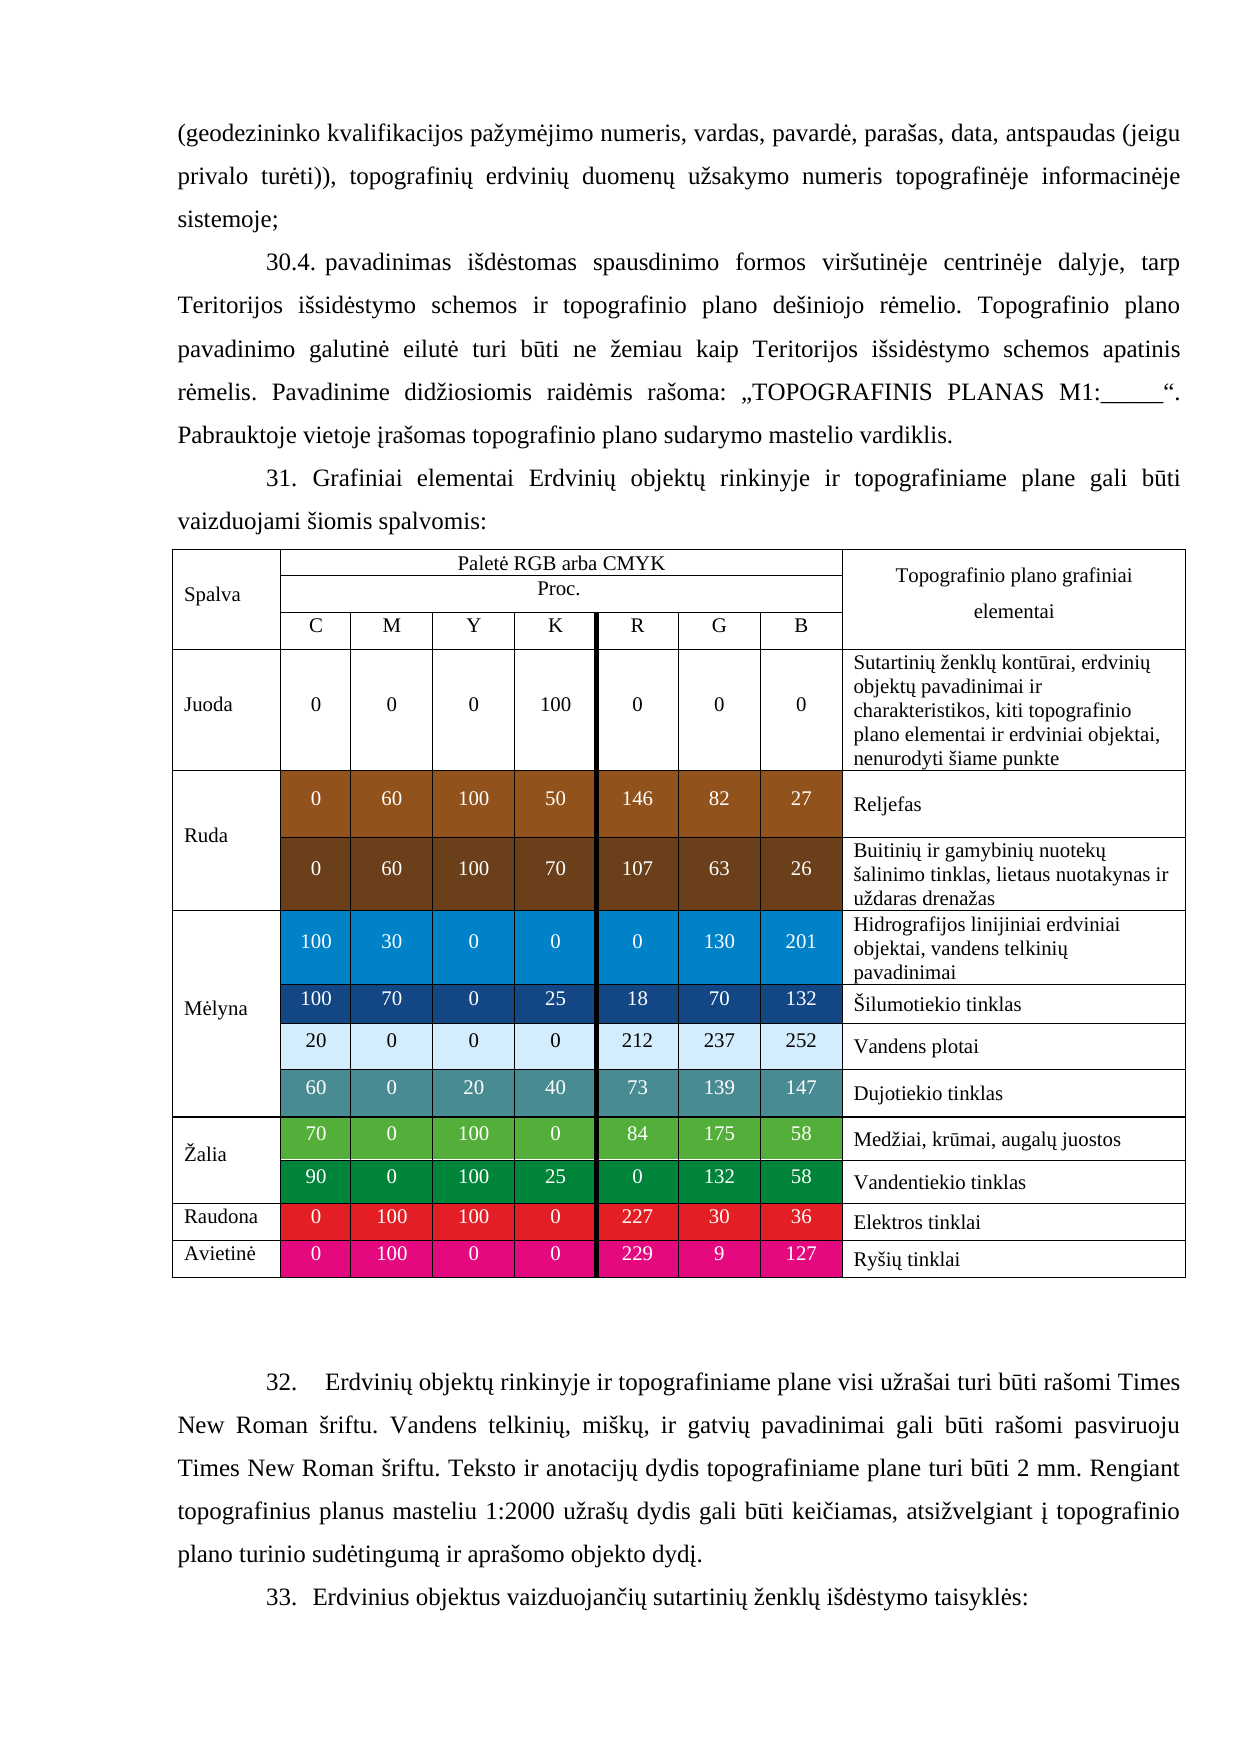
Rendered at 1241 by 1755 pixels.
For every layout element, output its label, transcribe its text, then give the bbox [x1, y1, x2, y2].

table_cell 63 [679, 838, 760, 910]
table_cell 0 [679, 650, 760, 770]
table_cell Vandens plotai [843, 1024, 1185, 1069]
text 31. Grafiniai elementai Erdvinių objektų rinkinyje ir topografiniame plane gali būti vaizduojami šiomis spalvomis: [177, 463, 1181, 535]
table_cell 0 [433, 650, 514, 770]
table_cell 30 [679, 1204, 760, 1240]
table_cell 25 [515, 985, 594, 1023]
table_cell 175 [679, 1118, 760, 1159]
table_cell Ryšių tinklai [843, 1241, 1185, 1277]
table_cell Hidrografijos linijiniai erdviniai objektai, vandens telkinių pavadinimai [843, 911, 1185, 984]
table_cell Dujotiekio tinklas [843, 1070, 1185, 1116]
table_cell 0 [599, 650, 678, 770]
table_cell 0 [433, 911, 514, 984]
table_cell 0 [761, 650, 842, 770]
table_cell 73 [599, 1070, 678, 1116]
table_cell 70 [679, 985, 760, 1023]
text 32. Erdvinių objektų rinkinyje ir topografiniame plane visi užrašai turi būti rašomi Times New Roman šriftu. Vandens telkinių, miškų, ir gatvių pavadinimai gali būti rašomi pasviruoju Times New Roman šriftu. Teksto ir anotacijų dydis topografiniame plane turi būti 2 mm. Rengiant topografinius planus masteliu 1:2000 užrašų dydis gali būti keičiamas, atsižvelgiant į topografinio plano turinio sudėtingumą ir aprašomo objekto dydį. [177, 1367, 1181, 1568]
table_cell B [761, 613, 842, 649]
table_cell 127 [761, 1241, 842, 1277]
table_cell 0 [433, 1024, 514, 1069]
table_cell M [351, 613, 432, 649]
table_cell 25 [515, 1161, 594, 1203]
table_cell 0 [515, 1241, 594, 1277]
table_cell Proc. [281, 576, 842, 612]
table_cell 0 [281, 1204, 350, 1240]
table_cell 70 [281, 1118, 350, 1159]
table_cell 0 [281, 650, 350, 770]
table_cell R [599, 613, 678, 649]
table_cell 252 [761, 1024, 842, 1069]
table_cell 100 [433, 771, 514, 837]
table_cell 70 [515, 838, 594, 910]
table_cell 60 [351, 838, 432, 910]
table_cell 107 [599, 838, 678, 910]
text 33. Erdvinius objektus vaizduojančių sutartinių ženklų išdėstymo taisyklės: [177, 1582, 1181, 1611]
table_cell 30 [351, 911, 432, 984]
table_cell 130 [679, 911, 760, 984]
table_cell 0 [515, 1204, 594, 1240]
table_cell 132 [761, 985, 842, 1023]
table_cell Elektros tinklai [843, 1204, 1185, 1240]
table_cell 58 [761, 1118, 842, 1159]
table_cell 100 [433, 1161, 514, 1203]
table_cell Reljefas [843, 771, 1185, 837]
table_cell 26 [761, 838, 842, 910]
table_cell 132 [679, 1161, 760, 1203]
table_cell 0 [281, 1241, 350, 1277]
table_cell 0 [281, 771, 350, 837]
table_cell 36 [761, 1204, 842, 1240]
table_cell 100 [433, 838, 514, 910]
table_cell 0 [515, 911, 594, 984]
table_cell 0 [515, 1118, 594, 1159]
table_cell 50 [515, 771, 594, 837]
table_cell 100 [433, 1204, 514, 1240]
table_cell 84 [599, 1118, 678, 1159]
table_cell 0 [281, 838, 350, 910]
table_cell Mėlyna [173, 911, 280, 1116]
table_cell 60 [281, 1070, 350, 1116]
table_cell 58 [761, 1161, 842, 1203]
table_cell Žalia [173, 1118, 280, 1203]
table_cell 100 [281, 911, 350, 984]
table_cell 9 [679, 1241, 760, 1277]
table_cell 201 [761, 911, 842, 984]
table_cell 100 [281, 985, 350, 1023]
table_cell 100 [433, 1118, 514, 1159]
table_header Paletė RGB arba CMYK [281, 550, 842, 574]
table_cell Raudona [173, 1204, 280, 1240]
table_header Spalva [173, 550, 280, 649]
text (geodezininko kvalifikacijos pažymėjimo numeris, vardas, pavardė, parašas, data, antspaudas (jeigu privalo turėti)), topografinių erdvinių duomenų užsakymo numeris topografinėje informacinėje sistemoje; [177, 118, 1181, 233]
table_cell 0 [351, 1161, 432, 1203]
table_cell 0 [351, 1070, 432, 1116]
table_cell Vandentiekio tinklas [843, 1161, 1185, 1203]
table_cell 20 [281, 1024, 350, 1069]
table_cell 0 [351, 650, 432, 770]
table_cell 227 [599, 1204, 678, 1240]
table_cell Sutartinių ženklų kontūrai, erdvinių objektų pavadinimai ir charakteristikos, kiti topografinio plano elementai ir erdviniai objektai, nenurodyti šiame punkte [843, 650, 1185, 770]
table_cell 139 [679, 1070, 760, 1116]
table_cell Buitinių ir gamybinių nuotekų šalinimo tinklas, lietaus nuotakynas ir uždaras drenažas [843, 838, 1185, 910]
table_cell Ruda [173, 771, 280, 910]
table_cell C [281, 613, 350, 649]
table_cell Juoda [173, 650, 280, 770]
table_cell 147 [761, 1070, 842, 1116]
table_cell 100 [515, 650, 594, 770]
table_cell 18 [599, 985, 678, 1023]
table_cell Avietinė [173, 1241, 280, 1277]
table_cell 60 [351, 771, 432, 837]
table_cell Šilumotiekio tinklas [843, 985, 1185, 1023]
table_cell 100 [351, 1204, 432, 1240]
table_cell 0 [599, 911, 678, 984]
table_cell 0 [433, 1241, 514, 1277]
table_cell Medžiai, krūmai, augalų juostos [843, 1118, 1185, 1159]
table_cell 82 [679, 771, 760, 837]
table_cell 100 [351, 1241, 432, 1277]
table_cell 20 [433, 1070, 514, 1116]
table_cell 90 [281, 1161, 350, 1203]
table_cell 40 [515, 1070, 594, 1116]
text 30.4. pavadinimas išdėstomas spausdinimo formos viršutinėje centrinėje dalyje, tarp Teritorijos išsidėstymo schemos ir topografinio plano dešiniojo rėmelio. Topografinio plano pavadinimo galutinė eilutė turi būti ne žemiau kaip Teritorijos išsidėstymo schemos apatinis rėmelis. Pavadinime didžiosiomis raidėmis rašoma: „TOPOGRAFINIS PLANAS M1:_____“. Pabrauktoje vietoje įrašomas topografinio plano sudarymo mastelio vardiklis. [177, 247, 1181, 449]
table_cell 229 [599, 1241, 678, 1277]
table_cell Y [433, 613, 514, 649]
table_cell K [515, 613, 594, 649]
table_cell 0 [351, 1024, 432, 1069]
table_cell 212 [599, 1024, 678, 1069]
table_header Topografinio plano grafiniai elementai [843, 550, 1185, 649]
table_cell 70 [351, 985, 432, 1023]
table_cell 237 [679, 1024, 760, 1069]
table_cell 0 [599, 1161, 678, 1203]
table_cell 0 [515, 1024, 594, 1069]
table_cell 146 [599, 771, 678, 837]
table_cell G [679, 613, 760, 649]
table_cell 27 [761, 771, 842, 837]
table_cell 0 [351, 1118, 432, 1159]
table_cell 0 [433, 985, 514, 1023]
